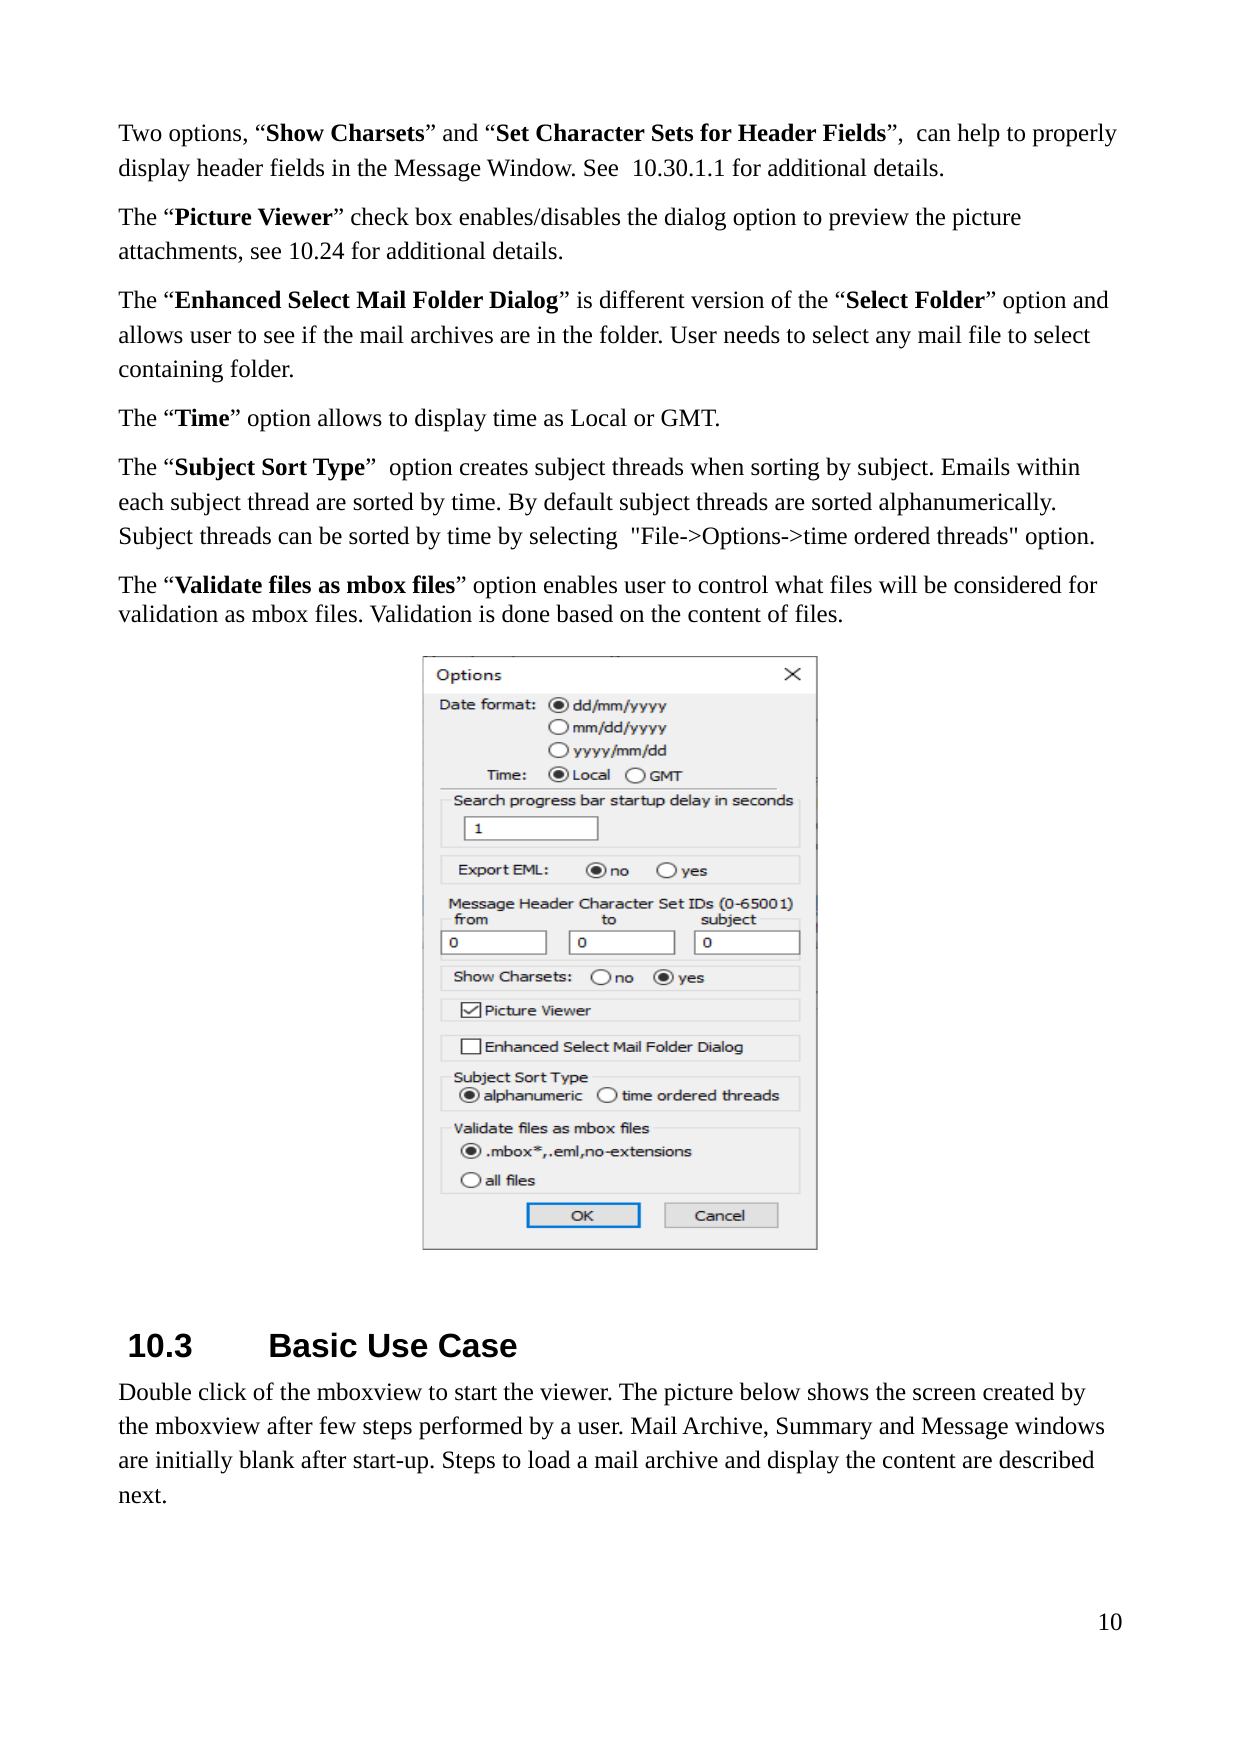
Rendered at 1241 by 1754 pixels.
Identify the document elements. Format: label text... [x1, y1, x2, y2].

text The “Enhanced Select Mail Folder Dialog” is different version of the “Select Folder” option and allows user to see if the mail archives are in the folder. User needs to select any mail file to select containing folder. [118, 285, 1122, 383]
picture [422, 656, 818, 1250]
text The “Picture Viewer” check box enables/disables the dialog option to preview the picture attachments, see 10.24 for additional details. [118, 202, 1122, 265]
text The “Validate files as mbox files” option enables user to control what files will be considered for validation as mbox files. Validation is done based on the content of files. [118, 570, 1122, 628]
text The “Time” option allows to display time as Local or GMT. [118, 403, 1122, 432]
text Double click of the mboxview to start the viewer. The picture below shows the screen created by the mboxview after few steps performed by a user. Mail Archive, Summary and Message windows are initially blank after start-up. Steps to load a mail archive and display the content are described next. [118, 1377, 1122, 1509]
text The “Subject Sort Type” option creates subject threads when sorting by subject. Emails within each subject thread are sorted by time. By default subject threads are sorted alphanumerically. Subject threads can be sorted by time by selecting "File->Options->time ordered threads" option. [118, 452, 1122, 550]
text Two options, “Show Charsets” and “Set Character Sets for Header Fields”, can help to properly display header fields in the Message Window. See 10.30.1.1 for additional details. [118, 118, 1122, 181]
subtitle Basic Use Case [118, 1325, 1122, 1364]
